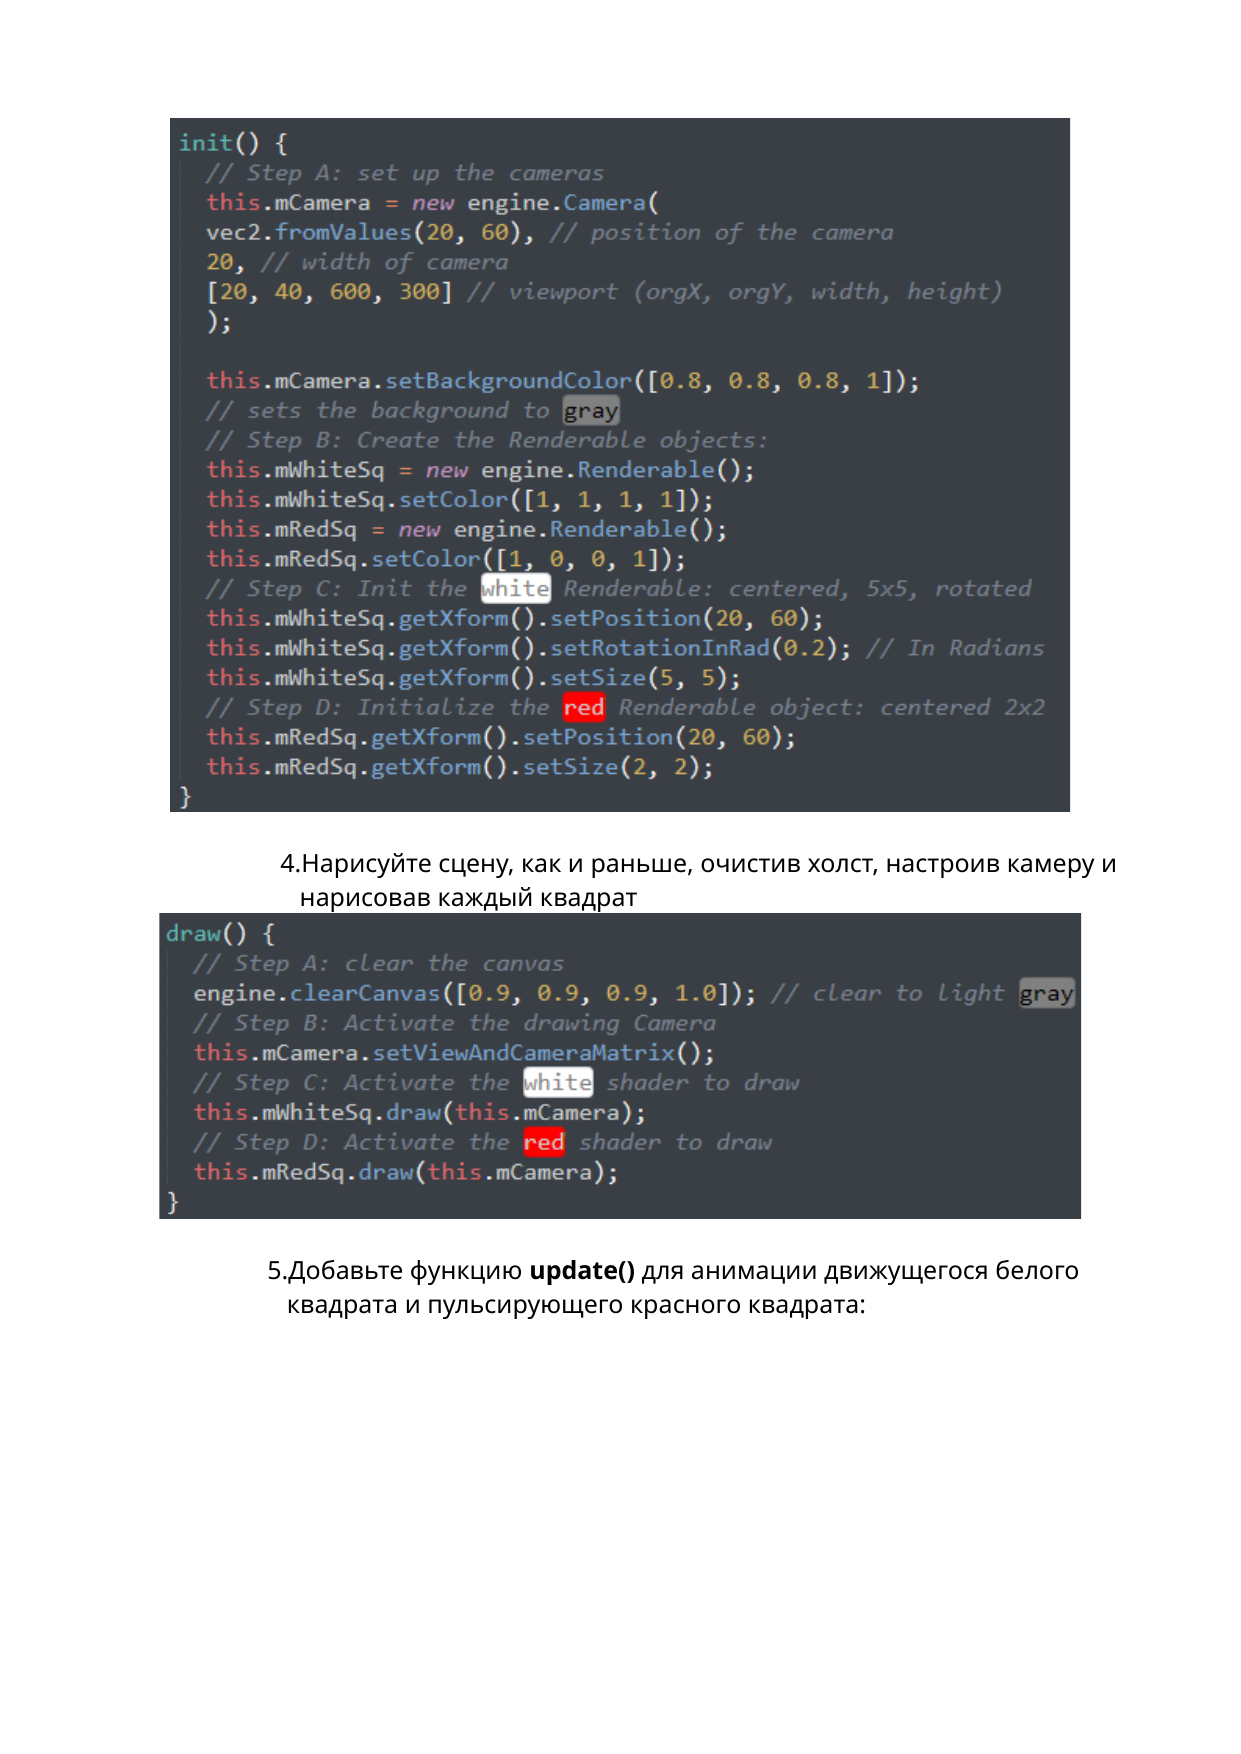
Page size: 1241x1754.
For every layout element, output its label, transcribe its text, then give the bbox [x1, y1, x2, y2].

text нарисовав каждый квадрат [118, 880, 1122, 914]
text 5.Добавьте функцию update() для анимации движущегося белого [118, 1253, 1122, 1287]
text 4.Нарисуйте сцену, как и раньше, очистив холст, настроив камеру и [118, 846, 1122, 880]
picture [159, 913, 1082, 1219]
picture [170, 118, 1071, 812]
text квадрата и пульсирующего красного квадрата: [118, 1287, 1122, 1321]
